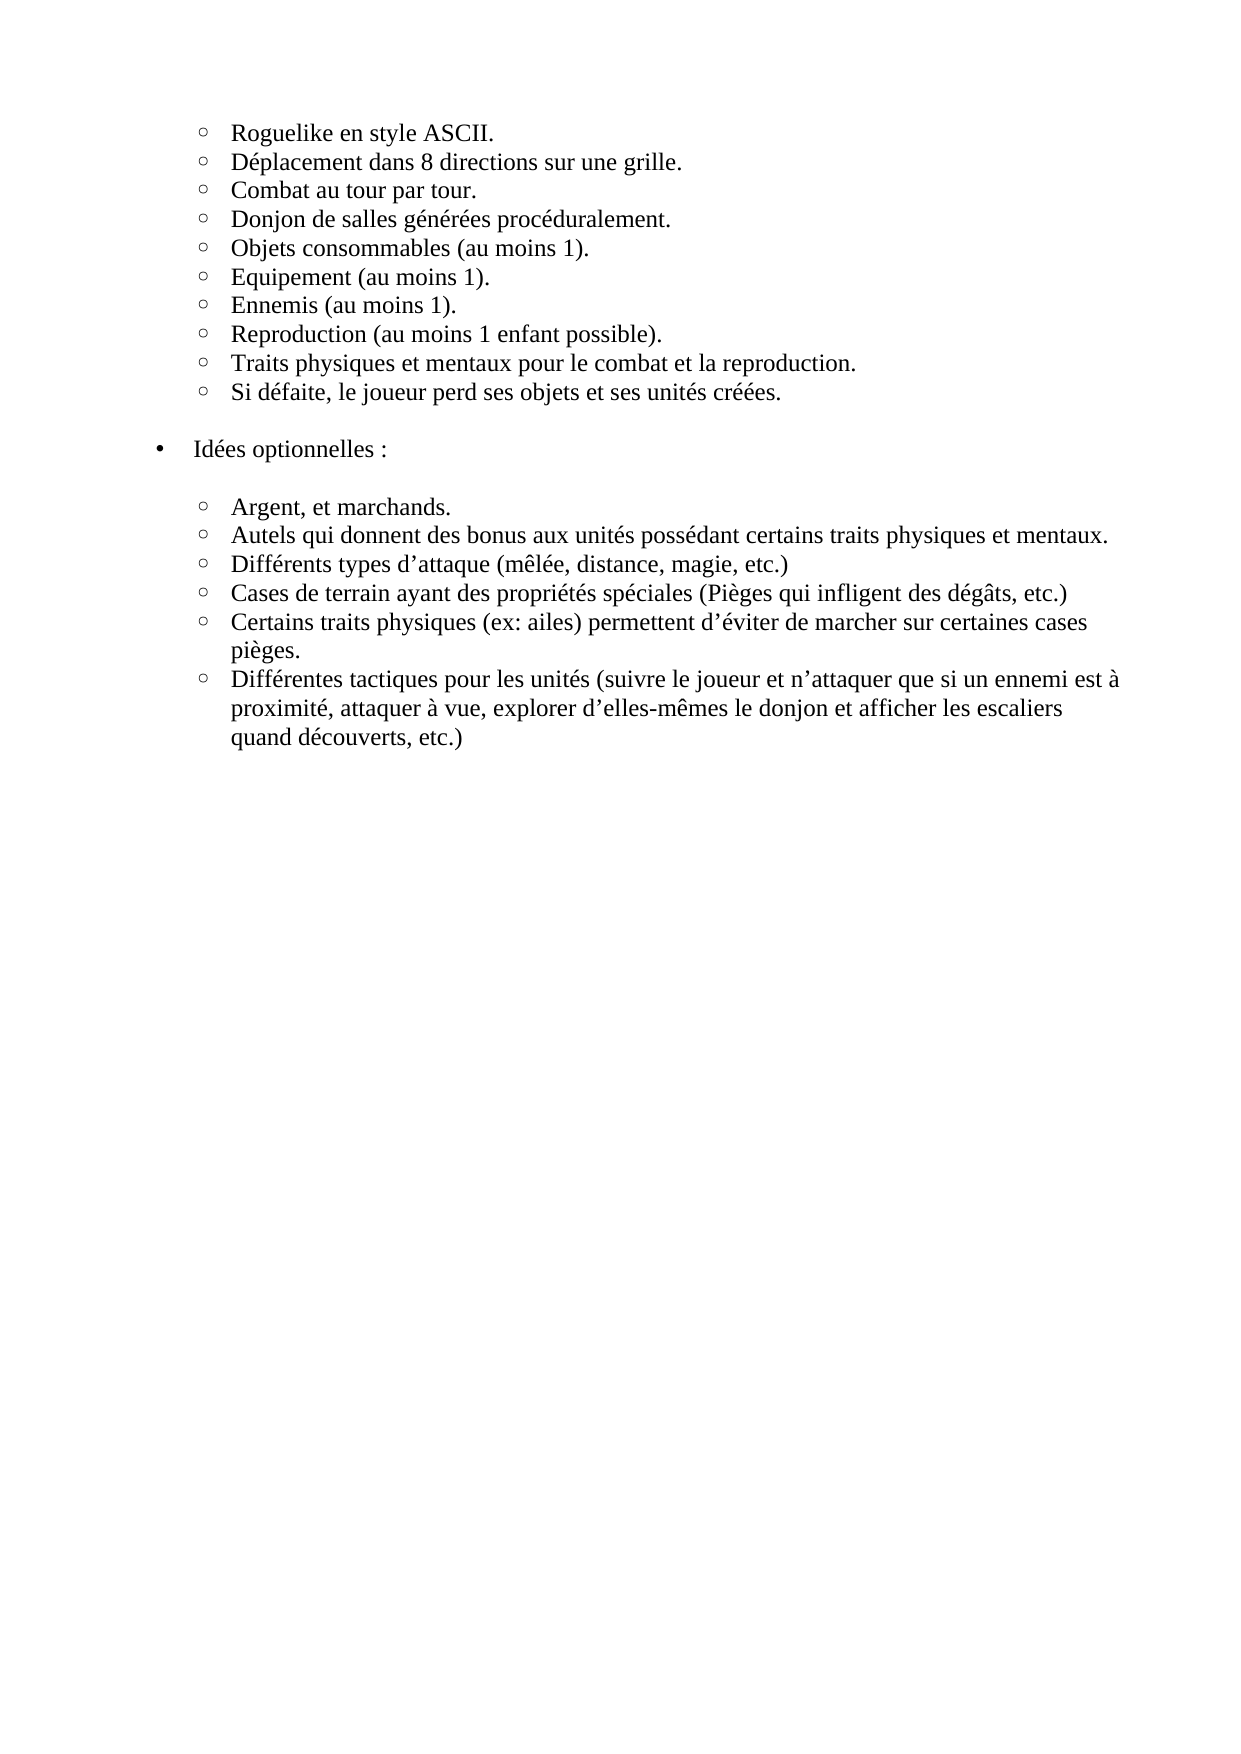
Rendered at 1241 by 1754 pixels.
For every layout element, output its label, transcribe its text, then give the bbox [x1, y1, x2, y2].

list Si défaite, le joueur perd ses objets et ses unités créées. [193, 377, 1122, 406]
list Traits physiques et mentaux pour le combat et la reproduction. [193, 348, 1122, 377]
list Déplacement dans 8 directions sur une grille. [193, 147, 1122, 176]
list Différentes tactiques pour les unités (suivre le joueur et n’attaquer que si un ennemi est à proximité, attaquer à vue, explorer d’elles-mêmes le donjon et afficher les escaliers quand découverts, etc.) [193, 664, 1122, 751]
list Argent, et marchands. [193, 492, 1122, 521]
list Reproduction (au moins 1 enfant possible). [193, 319, 1122, 348]
list Donjon de salles générées procéduralement. [193, 204, 1122, 233]
list Certains traits physiques (ex: ailes) permettent d’éviter de marcher sur certaines cases pièges. [193, 607, 1122, 664]
list Ennemis (au moins 1). [193, 291, 1122, 319]
list Différents types d’attaque (mêlée, distance, magie, etc.) [193, 549, 1122, 578]
list Combat au tour par tour. [193, 176, 1122, 204]
list Objets consommables (au moins 1). [193, 233, 1122, 262]
list Autels qui donnent des bonus aux unités possédant certains traits physiques et mentaux. [193, 521, 1122, 549]
list Roguelike en style ASCII. [193, 118, 1122, 147]
list Cases de terrain ayant des propriétés spéciales (Pièges qui infligent des dégâts, etc.) [193, 578, 1122, 607]
list Idées optionnelles : [156, 434, 1122, 463]
list Equipement (au moins 1). [193, 262, 1122, 291]
